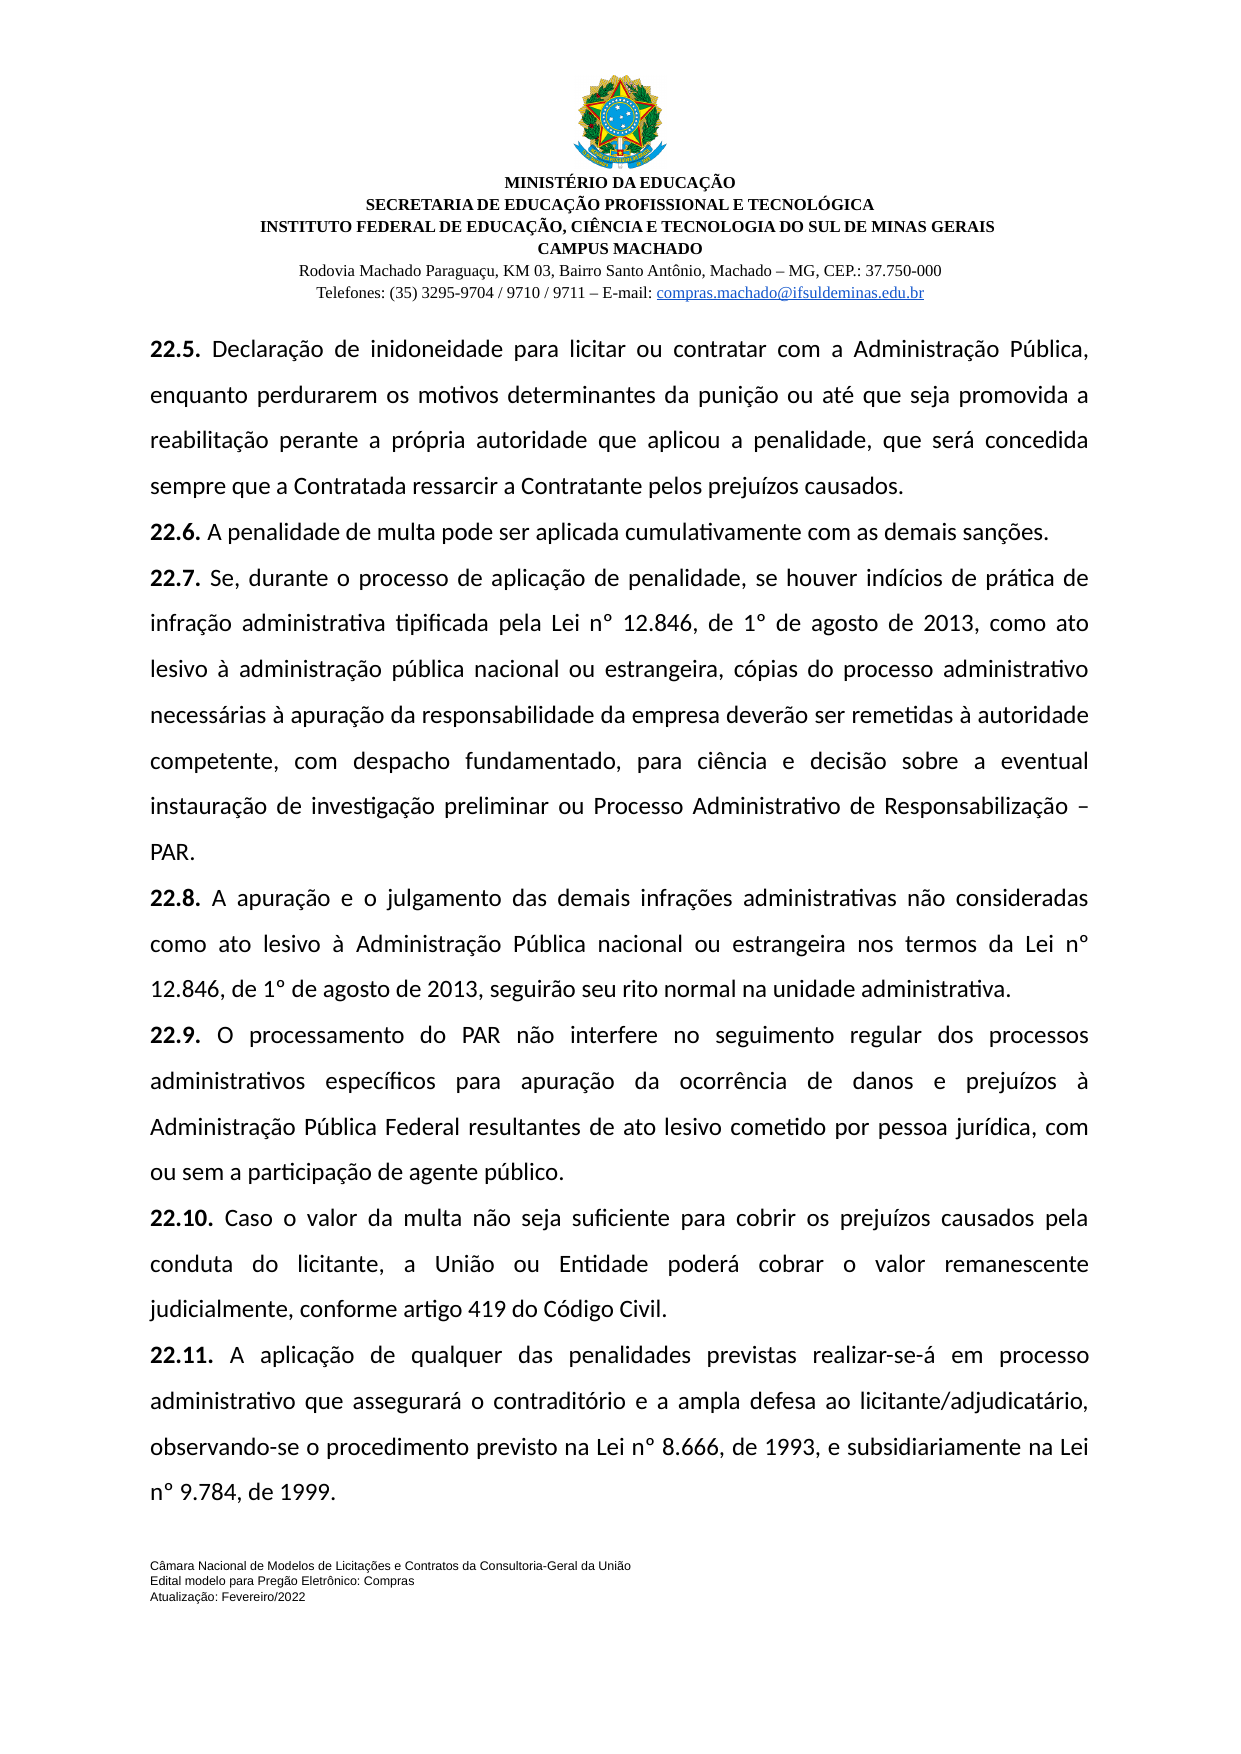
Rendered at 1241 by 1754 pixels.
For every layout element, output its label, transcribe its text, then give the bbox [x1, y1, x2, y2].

text 22.7. Se, durante o processo de aplicação de penalidade, se houver indícios de prática de infração administrativa tipificada pela Lei nº 12.846, de 1º de agosto de 2013, como ato lesivo à administração pública nacional ou estrangeira, cópias do processo administrativo necessárias à apuração da responsabilidade da empresa deverão ser remetidas à autoridade competente, com despacho fundamentado, para ciência e decisão sobre a eventual instauração de investigação preliminar ou Processo Administrativo de Responsabilização – PAR. [150, 562, 1090, 867]
picture [573, 75, 667, 169]
text 22.8. A apuração e o julgamento das demais infrações administrativas não consideradas como ato lesivo à Administração Pública nacional ou estrangeira nos termos da Lei nº 12.846, de 1º de agosto de 2013, seguirão seu rito normal na unidade administrativa. [150, 882, 1090, 1004]
text 22.5. Declaração de inidoneidade para licitar ou contratar com a Administração Pública, enquanto perdurarem os motivos determinantes da punição ou até que seja promovida a reabilitação perante a própria autoridade que aplicou a penalidade, que será concedida sempre que a Contratada ressarcir a Contratante pelos prejuízos causados. [150, 333, 1090, 501]
text 22.9. O processamento do PAR não interfere no seguimento regular dos processos administrativos específicos para apuração da ocorrência de danos e prejuízos à Administração Pública Federal resultantes de ato lesivo cometido por pessoa jurídica, com ou sem a participação de agente público. [150, 1019, 1090, 1187]
text 22.10. Caso o valor da multa não seja suficiente para cobrir os prejuízos causados pela conduta do licitante, a União ou Entidade poderá cobrar o valor remanescente judicialmente, conforme artigo 419 do Código Civil. [150, 1202, 1090, 1324]
text 22.6. A penalidade de multa pode ser aplicada cumulativamente com as demais sanções. [150, 516, 1090, 547]
picture [613, 164, 628, 169]
text 22.11. A aplicação de qualquer das penalidades previstas realizar-se-á em processo administrativo que assegurará o contraditório e a ampla defesa ao licitante/adjudicatário, observando-se o procedimento previsto na Lei nº 8.666, de 1993, e subsidiariamente na Lei nº 9.784, de 1999. [150, 1339, 1090, 1507]
picture [639, 150, 650, 156]
